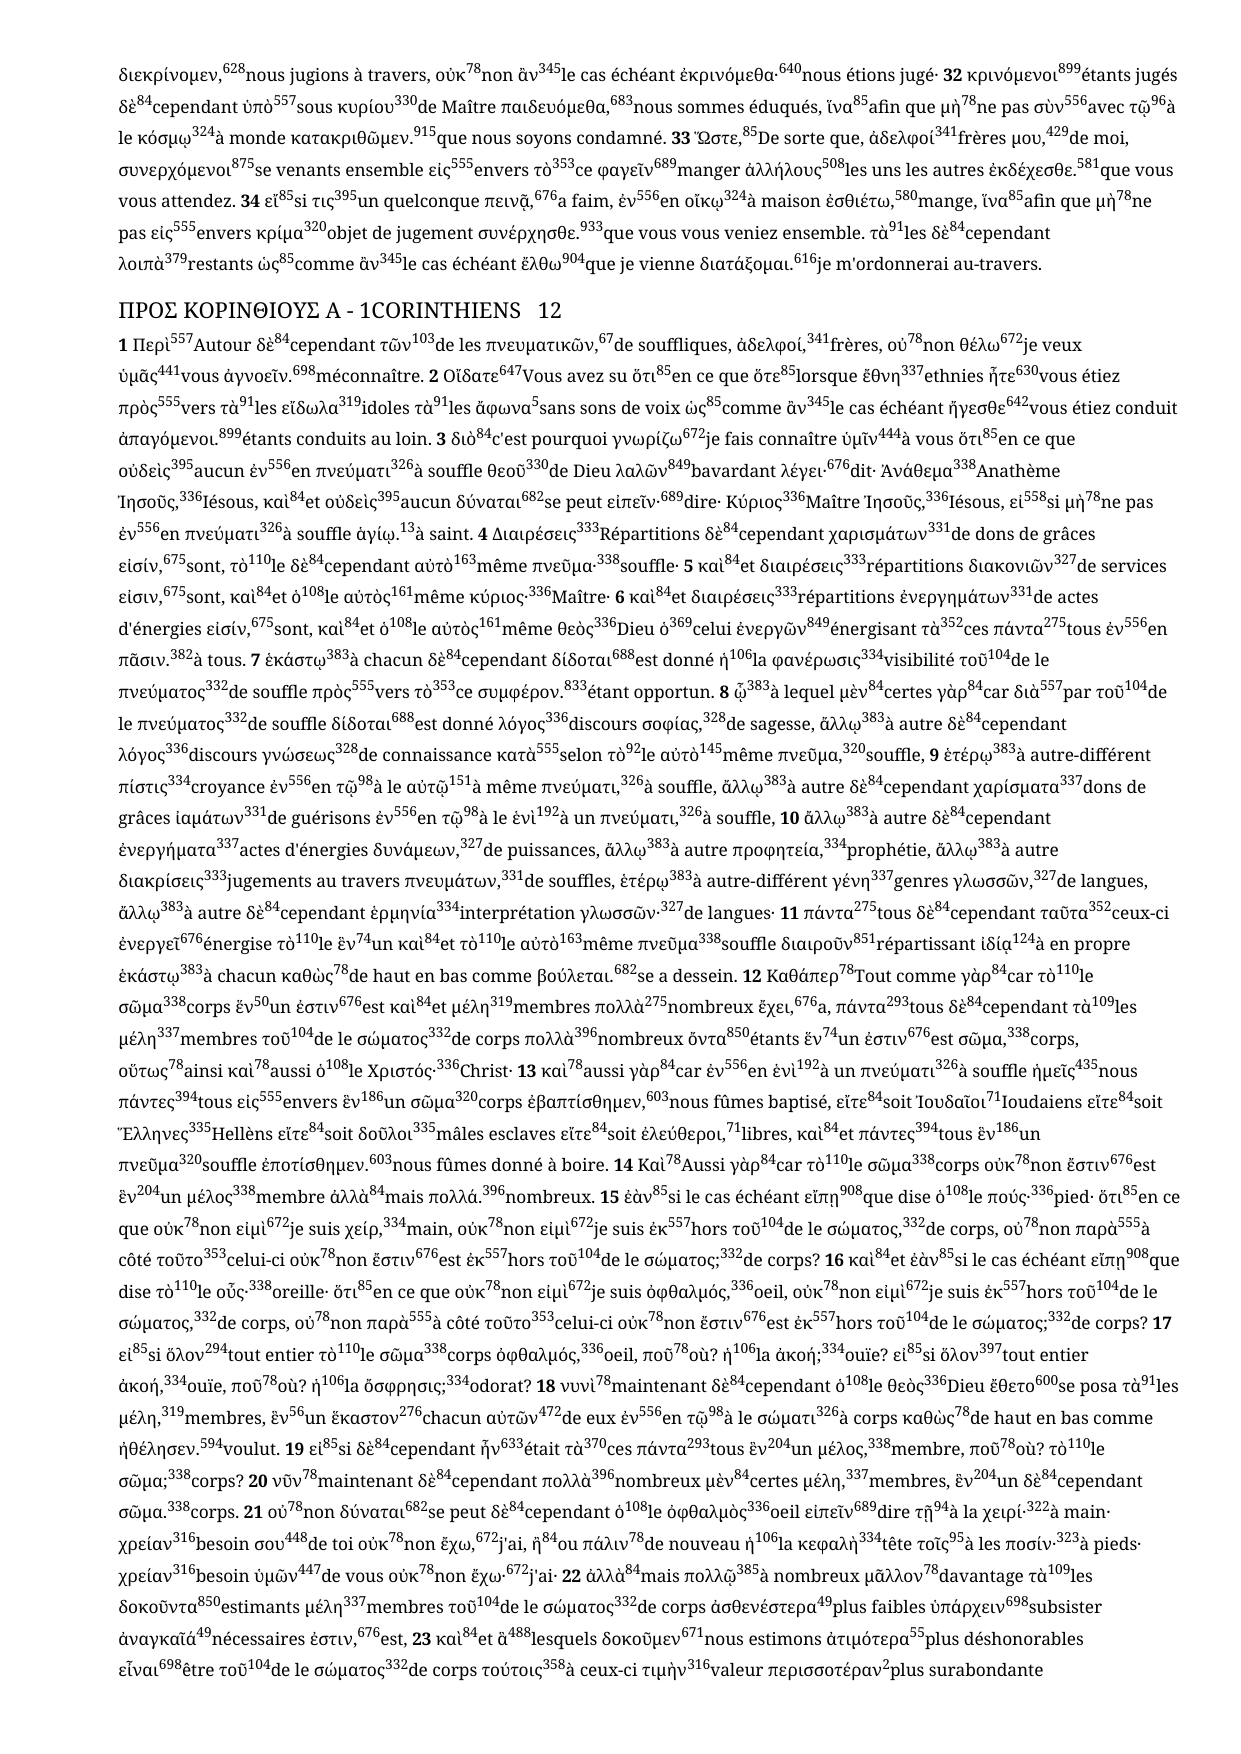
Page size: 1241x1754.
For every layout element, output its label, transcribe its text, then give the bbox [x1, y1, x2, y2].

text ΠΡΟΣ ΚΟΡΙΝΘΙΟΥΣ Α - 1CORINTHIENS 12 [118, 294, 1181, 324]
text 1 μιμηταί335mimes μου429de moi γίνεσθε581que vous vous devenez καθὼς78de haut en bas comme κἀγὼ436et moi Χριστοῦ.330de Christ. 2 Ἐπαινῶ672Je surloue δὲ84cependant ὑμᾶς441vous ὅτι85en ce que πάντα379tous μου429de moi μέμνησθε653vous vous avez mémorisé καί,84et, καθὼς78de haut en bas comme παρέδωκα590je livrai ὑμῖν,444à vous, τὰς87les παραδόσεις315transmissions κατέχετε.673vous tenez de haut en bas. 3 Θέλω672Je veux δὲ84cependant ὑμᾶς441vous εἰδέναι695avoir su ὅτι85en ce que παντὸς286de tout ἀνδρὸς330de homme ἡ106la κεφαλὴ334tête ὁ108le Χριστός336Christ ἐστιν,676est, κεφαλὴ334tête δὲ84cependant γυναικὸς328de femme ὁ108le ἀνήρ,336homme, κεφαλὴ334tête δὲ84cependant τοῦ102de le Χριστοῦ330de Christ ὁ108le θεός.336Dieu. 4 πᾶς292tout ἀνὴρ336homme προσευχόμενος876se priant ἢ84ou προφητεύων849prophétisant κατὰ557contre κεφαλῆς328de tête ἔχων849ayant καταισχύνει676couvre de honte τὴν88la κεφαλὴν316tête αὐτοῦ.471de lui. 5 πᾶσα290toute δὲ84cependant γυνὴ334femme προσευχομένη874se priante ἢ84ou προφητεύουσα847prophétisante ἀκατακαλύπτῳ9à non couverte de haut en bas τῇ254à la κεφαλῇ322à tête καταισχύνει676couvre de honte τὴν88la κεφαλὴν316tête αὐτῆς·469de elle· ἓν74un γάρ84car ἐστιν676est καὶ84et τὸ110le αὐτὸ371même τῇ355à celle ἐξυρημένῃ.808à ayante étée rasée. 6 εἰ85si γὰρ84car οὐ78non κατακαλύπτεται682se couvre de haut en bas γυνή,334femme, καὶ78aussi κειράσθω·568se tonde· εἰ85si δὲ84cependant αἰσχρὸν50honteux γυναικὶ322à femme τὸ371ce κείρασθαι691se tondre ἢ84ou ξυρᾶσθαι,691se raser, κατακαλυπτέσθω.584se couvre de haut en bas. 7 Ἀνὴρ336Homme μὲν84certes γὰρ84car οὐκ78non ὀφείλει676doit κατακαλύπτεσθαι699se couvrir de haut en bas τὴν248la κεφαλὴν316tête εἰκὼν334icône καὶ84et δόξα334gloire θεοῦ330de Dieu ὑπάρχων·849subsistant· ἡ106la γυνὴ334femme δὲ84cependant δόξα334gloire ἀνδρός330de homme ἐστιν.676est. 8 οὐ84non γάρ84car ἐστιν676est ἀνὴρ336homme ἐκ557hors γυναικὸς328de femme ἀλλὰ84mais γυνὴ334femme ἐξ557hors ἀνδρός·330de homme· 9 καὶ78aussi γὰρ84car οὐκ84non ἐκτίσθη608fut créé ἀνὴρ336homme διὰ555par le fait de τὴν88la γυναῖκα316femme ἀλλὰ84mais γυνὴ334femme διὰ555par le fait de τὸν90le ἄνδρα.318homme. 10 διὰ555par le fait de τοῦτο353celui-ci ὀφείλει676doit ἡ106la γυνὴ334femme ἐξουσίαν316autorité ἔχειν698avoir ἐπὶ557sur τῆς260de la κεφαλῆς328de tête διὰ555par le fait de τοὺς89les ἀγγέλους.317messagers. 11 πλὴν84toutefois οὔτε84ni γυνὴ334femme χωρὶς560séparément ἀνδρὸς330de homme οὔτε84ni ἀνὴρ336homme χωρὶς560séparément γυναικὸς328de femme ἐν556en κυρίῳ·324à Maître· 12 ὥσπερ85comme certes γὰρ84car ἡ106la γυνὴ334femme ἐκ557hors τοῦ102de le ἀνδρός,330de homme, οὕτως78ainsi καὶ78aussi ὁ108le ἀνὴρ336homme διὰ557par τῆς100de la γυναικός·328de femme· τὰ370ces δὲ84cependant πάντα293tous ἐκ557hors τοῦ102de le θεοῦ.330de Dieu. 13 Ἐν556En ὑμῖν444à vous αὐτοῖς526à vous-mêmes κρίνατε·561jugez· πρέπον851étant remarquable ἐστὶν676est γυναῖκα316femme ἀκατακάλυπτον2non couverte de haut en bas τῷ96à le θεῷ324à Dieu προσεύχεσθαι;699se prier? 14 οὐδὲ78non cependant ἡ106la φύσις334nature αὐτὴ547elle-même διδάσκει676enseigne ὑμᾶς441vous ὅτι85en ce que ἀνὴρ336homme μὲν84certes ἐὰν85si le cas échéant κομᾷ930que laisse les cheveux pousser ἀτιμία334dévalorisation αὐτῷ465à lui ἐστιν,676est, 15 γυνὴ334femme δὲ84cependant ἐὰν85si le cas échéant κομᾷ930que laisse les cheveux pousser δόξα334gloire αὐτῇ463à elle ἐστιν;676est? ὅτι85en ce que ἡ106la κόμη334chevelure ἀντὶ557en échange περιβολαίου332de enveloppe δέδοται662a été donné αὐτῇ.463à elle. 16 Εἰ85Si δέ84cependant τις395un quelconque δοκεῖ676estime φιλόνικος48ami du conflit εἶναι,698être, ἡμεῖς435nous τοιαύτην141telle συνήθειαν316habitude en commun οὐκ78non ἔχομεν671nous avons οὐδὲ84non cependant αἱ105les ἐκκλησίαι333églises τοῦ102de le θεοῦ.330de Dieu. 17 Τοῦτο353Celui-ci δὲ84cependant παραγγέλλων849annonçant auprès οὐκ78non ἐπαινῶ672je surloue ὅτι85en ce que οὐκ84non εἰς555envers τὸ92le κρεῖσσον56meilleur ἀλλὰ84mais εἰς555envers τὸ92le ἧσσον56amoindri συνέρχεσθε.679vous vous venez ensemble. 18 πρῶτον78premièrement μὲν78certes γὰρ84car συνερχομένων869de se venants ensemble ὑμῶν447de vous ἐν556en ἐκκλησίᾳ322à église ἀκούω672j'écoute σχίσματα319schismes ἐν556en ὑμῖν444à vous ὑπάρχειν698subsister καὶ84et μέρος320part τι276un quelconque πιστεύω.672je crois. 19 δεῖ676attache de lien γὰρ84car καὶ78aussi αἱρέσεις315hérésies ἐν556en ὑμῖν444à vous εἶναι,698être, ἵνα85afin que καὶ78aussi οἱ107les δόκιμοι71approuvés φανεροὶ47visibles γένωνται913que se deviennent ἐν556en ὑμῖν.444à vous. 20 Συνερχομένων869de Se venants ensemble οὖν84donc ὑμῶν447de vous ἐπὶ555sur τὸ92le αὐτὸ353même οὐκ78non ἔστιν676est κυριακὸν6d'un Maître δεῖπνον320dîner φαγεῖν·689manger· 21 ἕκαστος395chacun γὰρ84car τὸ252le ἴδιον122en propre δεῖπνον320dîner προλαμβάνει676prend à l'avance ἐν556en τῷ359à ce φαγεῖν,689manger, καὶ84et ὃς395lequel μὲν84certes πεινᾷ676a faim ὃς395lequel δὲ84cependant μεθύει.676délire en ivresse. 22 μὴ345ne pas γὰρ84car οἰκίας315maisons d'habitations οὐκ78non ἔχετε673vous avez εἰς555envers τὸ489ce ἐσθίειν698manger καὶ84et πίνειν;698boire? ἢ84ou τῆς100de la ἐκκλησίας328de église τοῦ102de le θεοῦ330de Dieu καταφρονεῖτε,673vous méprisez, καὶ84et καταισχύνετε673vous couvrez de honte τοὺς350ceux μὴ78ne pas ἔχοντας;830ayants? τί404quel εἴπω904que je dise ὑμῖν;444à vous? ἐπαινέσω904que je surloue ὑμᾶς;441vous? ἐν556en τούτῳ359à celui-ci οὐκ78non ἐπαινῶ.672je surloue. 23 Ἐγὼ436Moi γὰρ84car παρέλαβον590je pris à côté ἀπὸ557au loin τοῦ102de le κυρίου,330de Maître, ὃ489lequel καὶ78aussi παρέδωκα590je livrai ὑμῖν,444à vous, ὅτι85en ce que ὁ108le κύριος336Maître Ἰησοῦς336Iésous ἐν556en τῇ94à la νυκτὶ322à nuit ᾗ491à laquelle παρεδίδετο644était livré ἔλαβεν594prit ἄρτον318pain 24 καὶ84et εὐχαριστήσας730ayant rendu grâce ἔκλασεν594cassa καὶ84et εἶπεν·594dit· τοῦτό371celui-ci μού429de moi ἐστιν676est τὸ110le σῶμα338corps τὸ507ce ὑπὲρ557au-dessus ὑμῶν·447de vous· τοῦτο353celui-ci ποιεῖτε577faites εἰς555envers τὴν88la ἐμὴν221mienne ἀνάμνησιν.316anamnèse. 25 ὡσαύτως78de même καὶ78aussi τὸ92le ποτήριον320récipient à boire μετὰ555après τὸ353ce δειπνῆσαι689dîner λέγων·849disant· τοῦτο163celui-ci τὸ110le ποτήριον338récipient à boire ἡ106la καινὴ21nouvelle διαθήκη334testament ἐστὶν676est ἐν556en τῷ98à le ἐμῷ231à mien αἵματι·326à sang· τοῦτο353celui-ci ποιεῖτε,577faites, ὁσάκις78toutes les fois ἐὰν345si le cas échéant πίνητε,927que vous buviez, εἰς555envers τὴν88la ἐμὴν221mienne ἀνάμνησιν.316anamnèse. 26 ὁσάκις78toutes les fois γὰρ84car ἐὰν345si le cas échéant ἐσθίητε927que vous mangiez τὸν90le ἄρτον318pain τοῦτον143celui-ci καὶ84et τὸ92le ποτήριον320récipient à boire πίνητε,927que vous buviez, τὸν90le θάνατον318trépas τοῦ102de le κυρίου330de Maître καταγγέλλετε673vous annoncez de haut en bas ἄχρι85jusqu'à l'extrémité οὗ501de lequel ἔλθῃ.908que vienne. 27 Ὥστε85De sorte que ὃς505lequel ἂν345le cas échéant ἐσθίῃ930que mange τὸν90le ἄρτον318pain ἢ84ou πίνῃ930que boive τὸ92le ποτήριον320récipient à boire τοῦ102de le κυρίου330de Maître ἀναξίως,78indignement, ἔνοχος48tenu au-dedans ἔσται620se sera τοῦ104de le σώματος332de corps καὶ84et τοῦ104de le αἵματος332de sang τοῦ102de le κυρίου.330de Maître. 28 δοκιμαζέτω580éprouve δὲ84cependant ἄνθρωπος336être humain ἑαυτὸν535lui-même καὶ84et οὕτως78ainsi ἐκ557hors τοῦ102de le ἄρτου330de pain ἐσθιέτω580mange καὶ84et ἐκ557hors τοῦ104de le ποτηρίου332de récipient à boire πινέτω·580boive· 29 ὁ369celui γὰρ84car ἐσθίων849mangeant καὶ84et πίνων849buvant κρίμα320objet de jugement ἑαυτῷ540à lui-même ἐσθίει676mange καὶ84et πίνει676boit μὴ78ne pas διακρίνων849jugeant à travers τὸ92le σῶμα.320corps. 30 διὰ555par le fait de τοῦτο353celui-ci ἐν556en ὑμῖν444à vous πολλοὶ394nombreux ἀσθενεῖς71infirmes καὶ84et ἄρρωστοι71malades καὶ84et κοιμῶνται687sont mis au coucher ἱκανοί.71assez-importants. 31 εἰ85si δὲ84cependant ἑαυτοὺς513nous-mêmes διεκρίνομεν,628nous jugions à travers, οὐκ78non ἂν345le cas échéant ἐκρινόμεθα·640nous étions jugé· 32 κρινόμενοι899étants jugés δὲ84cependant ὑπὸ557sous κυρίου330de Maître παιδευόμεθα,683nous sommes éduqués, ἵνα85afin que μὴ78ne pas σὺν556avec τῷ96à le κόσμῳ324à monde κατακριθῶμεν.915que nous soyons condamné. 33 Ὥστε,85De sorte que, ἀδελφοί341frères μου,429de moi, συνερχόμενοι875se venants ensemble εἰς555envers τὸ353ce φαγεῖν689manger ἀλλήλους508les uns les autres ἐκδέχεσθε.581que vous vous attendez. 34 εἴ85si τις395un quelconque πεινᾷ,676a faim, ἐν556en οἴκῳ324à maison ἐσθιέτω,580mange, ἵνα85afin que μὴ78ne pas εἰς555envers κρίμα320objet de jugement συνέρχησθε.933que vous vous veniez ensemble. τὰ91les δὲ84cependant λοιπὰ379restants ὡς85comme ἂν345le cas échéant ἔλθω904que je vienne διατάξομαι.616je m'ordonnerai au-travers. [118, 59, 1181, 276]
text 1 Περὶ557Autour δὲ84cependant τῶν103de les πνευματικῶν,67de souffliques, ἀδελφοί,341frères, οὐ78non θέλω672je veux ὑμᾶς441vous ἀγνοεῖν.698méconnaître. 2 Οἴδατε647Vous avez su ὅτι85en ce que ὅτε85lorsque ἔθνη337ethnies ἦτε630vous étiez πρὸς555vers τὰ91les εἴδωλα319idoles τὰ91les ἄφωνα5sans sons de voix ὡς85comme ἂν345le cas échéant ἤγεσθε642vous étiez conduit ἀπαγόμενοι.899étants conduits au loin. 3 διὸ84c'est pourquoi γνωρίζω672je fais connaître ὑμῖν444à vous ὅτι85en ce que οὐδεὶς395aucun ἐν556en πνεύματι326à souffle θεοῦ330de Dieu λαλῶν849bavardant λέγει·676dit· Ἀνάθεμα338Anathème Ἰησοῦς,336Iésous, καὶ84et οὐδεὶς395aucun δύναται682se peut εἰπεῖν·689dire· Κύριος336Maître Ἰησοῦς,336Iésous, εἰ558si μὴ78ne pas ἐν556en πνεύματι326à souffle ἁγίῳ.13à saint. 4 Διαιρέσεις333Répartitions δὲ84cependant χαρισμάτων331de dons de grâces εἰσίν,675sont, τὸ110le δὲ84cependant αὐτὸ163même πνεῦμα·338souffle· 5 καὶ84et διαιρέσεις333répartitions διακονιῶν327de services εἰσιν,675sont, καὶ84et ὁ108le αὐτὸς161même κύριος·336Maître· 6 καὶ84et διαιρέσεις333répartitions ἐνεργημάτων331de actes d'énergies εἰσίν,675sont, καὶ84et ὁ108le αὐτὸς161même θεὸς336Dieu ὁ369celui ἐνεργῶν849énergisant τὰ352ces πάντα275tous ἐν556en πᾶσιν.382à tous. 7 ἑκάστῳ383à chacun δὲ84cependant δίδοται688est donné ἡ106la φανέρωσις334visibilité τοῦ104de le πνεύματος332de souffle πρὸς555vers τὸ353ce συμφέρον.833étant opportun. 8 ᾧ383à lequel μὲν84certes γὰρ84car διὰ557par τοῦ104de le πνεύματος332de souffle δίδοται688est donné λόγος336discours σοφίας,328de sagesse, ἄλλῳ383à autre δὲ84cependant λόγος336discours γνώσεως328de connaissance κατὰ555selon τὸ92le αὐτὸ145même πνεῦμα,320souffle, 9 ἑτέρῳ383à autre-différent πίστις334croyance ἐν556en τῷ98à le αὐτῷ151à même πνεύματι,326à souffle, ἄλλῳ383à autre δὲ84cependant χαρίσματα337dons de grâces ἰαμάτων331de guérisons ἐν556en τῷ98à le ἑνὶ192à un πνεύματι,326à souffle, 10 ἄλλῳ383à autre δὲ84cependant ἐνεργήματα337actes d'énergies δυνάμεων,327de puissances, ἄλλῳ383à autre προφητεία,334prophétie, ἄλλῳ383à autre διακρίσεις333jugements au travers πνευμάτων,331de souffles, ἑτέρῳ383à autre-différent γένη337genres γλωσσῶν,327de langues, ἄλλῳ383à autre δὲ84cependant ἑρμηνία334interprétation γλωσσῶν·327de langues· 11 πάντα275tous δὲ84cependant ταῦτα352ceux-ci ἐνεργεῖ676énergise τὸ110le ἓν74un καὶ84et τὸ110le αὐτὸ163même πνεῦμα338souffle διαιροῦν851répartissant ἰδίᾳ124à en propre ἑκάστῳ383à chacun καθὼς78de haut en bas comme βούλεται.682se a dessein. 12 Καθάπερ78Tout comme γὰρ84car τὸ110le σῶμα338corps ἕν50un ἐστιν676est καὶ84et μέλη319membres πολλὰ275nombreux ἔχει,676a, πάντα293tous δὲ84cependant τὰ109les μέλη337membres τοῦ104de le σώματος332de corps πολλὰ396nombreux ὄντα850étants ἕν74un ἐστιν676est σῶμα,338corps, οὕτως78ainsi καὶ78aussi ὁ108le Χριστός·336Christ· 13 καὶ78aussi γὰρ84car ἐν556en ἑνὶ192à un πνεύματι326à souffle ἡμεῖς435nous πάντες394tous εἰς555envers ἓν186un σῶμα320corps ἐβαπτίσθημεν,603nous fûmes baptisé, εἴτε84soit Ἰουδαῖοι71Ioudaiens εἴτε84soit Ἕλληνες335Hellèns εἴτε84soit δοῦλοι335mâles esclaves εἴτε84soit ἐλεύθεροι,71libres, καὶ84et πάντες394tous ἓν186un πνεῦμα320souffle ἐποτίσθημεν.603nous fûmes donné à boire. 14 Καὶ78Aussi γὰρ84car τὸ110le σῶμα338corps οὐκ78non ἔστιν676est ἓν204un μέλος338membre ἀλλὰ84mais πολλά.396nombreux. 15 ἐὰν85si le cas échéant εἴπῃ908que dise ὁ108le πούς·336pied· ὅτι85en ce que οὐκ78non εἰμὶ672je suis χείρ,334main, οὐκ78non εἰμὶ672je suis ἐκ557hors τοῦ104de le σώματος,332de corps, οὐ78non παρὰ555à côté τοῦτο353celui-ci οὐκ78non ἔστιν676est ἐκ557hors τοῦ104de le σώματος;332de corps? 16 καὶ84et ἐὰν85si le cas échéant εἴπῃ908que dise τὸ110le οὖς·338oreille· ὅτι85en ce que οὐκ78non εἰμὶ672je suis ὀφθαλμός,336oeil, οὐκ78non εἰμὶ672je suis ἐκ557hors τοῦ104de le σώματος,332de corps, οὐ78non παρὰ555à côté τοῦτο353celui-ci οὐκ78non ἔστιν676est ἐκ557hors τοῦ104de le σώματος;332de corps? 17 εἰ85si ὅλον294tout entier τὸ110le σῶμα338corps ὀφθαλμός,336oeil, ποῦ78où? ἡ106la ἀκοή;334ouïe? εἰ85si ὅλον397tout entier ἀκοή,334ouïe, ποῦ78où? ἡ106la ὄσφρησις;334odorat? 18 νυνὶ78maintenant δὲ84cependant ὁ108le θεὸς336Dieu ἔθετο600se posa τὰ91les μέλη,319membres, ἓν56un ἕκαστον276chacun αὐτῶν472de eux ἐν556en τῷ98à le σώματι326à corps καθὼς78de haut en bas comme ἠθέλησεν.594voulut. 19 εἰ85si δὲ84cependant ἦν633était τὰ370ces πάντα293tous ἓν204un μέλος,338membre, ποῦ78où? τὸ110le σῶμα;338corps? 20 νῦν78maintenant δὲ84cependant πολλὰ396nombreux μὲν84certes μέλη,337membres, ἓν204un δὲ84cependant σῶμα.338corps. 21 οὐ78non δύναται682se peut δὲ84cependant ὁ108le ὀφθαλμὸς336oeil εἰπεῖν689dire τῇ94à la χειρί·322à main· χρείαν316besoin σου448de toi οὐκ78non ἔχω,672j'ai, ἢ84ou πάλιν78de nouveau ἡ106la κεφαλὴ334tête τοῖς95à les ποσίν·323à pieds· χρείαν316besoin ὑμῶν447de vous οὐκ78non ἔχω·672j'ai· 22 ἀλλὰ84mais πολλῷ385à nombreux μᾶλλον78davantage τὰ109les δοκοῦντα850estimants μέλη337membres τοῦ104de le σώματος332de corps ἀσθενέστερα49plus faibles ὑπάρχειν698subsister ἀναγκαῖά49nécessaires ἐστιν,676est, 23 καὶ84et ἃ488lesquels δοκοῦμεν671nous estimons ἀτιμότερα55plus déshonorables εἶναι698être τοῦ104de le σώματος332de corps τούτοις358à ceux-ci τιμὴν316valeur περισσοτέραν2plus surabondante περιτίθεμεν,671nous posons autour, καὶ84et τὰ109les ἀσχήμονα73inélégants ἡμῶν428de nous εὐσχημοσύνην316élégance περισσοτέραν2plus surabondante ἔχει,676a, 24 τὰ109les δὲ84cependant εὐσχήμονα73élégants ἡμῶν428de nous οὐ78non χρείαν316besoin ἔχει.676a. Ἀλλὰ84Mais ὁ108le θεὸς336Dieu συνεκέρασεν594mélangea avec τὸ92le σῶμα320corps τῷ359à ce ὑστερουμένῳ891à étant manqué περισσοτέραν52plus surabondante δοὺς730ayant donné τιμήν,316valeur, 25 ἵνα85afin que μὴ78ne pas ᾖ930que soit σχίσμα338schisme ἐν556en τῷ98à le σώματι326à corps ἀλλὰ84mais τὸ92le αὐτὸ353même ὑπὲρ557au-dessus ἀλλήλων512de les uns les autres μεριμνῶσιν929que inquiètent τὰ109les μέλη.337membres. 26 καὶ84et εἴτε84soit πάσχει676souffre ἓν204un μέλος,338membre, συνπάσχει676souffre avec πάντα293tous τὰ109les μέλη·337membres· εἴτε84soit δοξάζεται688est glorifié μέλος,338membre, συνχαίρει676est de joie avec πάντα293tous τὰ109les μέλη.337membres. 27 Ὑμεῖς453Vous δέ84cependant ἐστε673vous êtes σῶμα338corps Χριστοῦ330de Christ καὶ84et μέλη337membres ἐκ557hors μέρους.332de part. 28 Καὶ84Et οὓς486lesquels μὲν345certes ἔθετο600se posa ὁ108le θεὸς336Dieu ἐν556en τῇ94à la ἐκκλησίᾳ322à église πρῶτον78premièrement ἀποστόλους,317envoyés, δεύτερον78deuxièmement προφήτας,317prophètes, τρίτον78troisièmement διδασκάλους,317enseignants, ἔπειτα78ensuite δυνάμεις,315puissances, ἔπειτα78ensuite χαρίσματα319dons de grâces ἰαμάτων,331de guérisons, ἀντιλήμψεις,315perceptions, κυβερνήσεις,315pilotages, γένη319genres γλωσσῶν.327de langues. 29 μὴ345ne pas πάντες394tous ἀπόστολοι;335envoyés? μὴ345ne pas πάντες394tous προφῆται;335prophètes? μὴ345ne pas πάντες394tous διδάσκαλοι;335enseignants? μὴ345ne pas πάντες394tous δυνάμεις;333puissances? 30 μὴ345ne pas πάντες394tous χαρίσματα319dons de grâces ἔχουσιν675ont ἰαμάτων;331de guérisons? μὴ345ne pas πάντες394tous γλώσσαις321à langues λαλοῦσιν;675bavardent? μὴ345ne pas πάντες394tous διερμηνεύουσιν;675interprètent en détail? 31 ζηλοῦτε577zélez δὲ84cependant τὰ91les χαρίσματα319dons de grâces τὰ91les μείζονα.5plus grands. Καὶ84Et ἔτι78encore καθ᾽555selon ὑπερβολὴν316hyperbole ὁδὸν316chemin ὑμῖν444à vous δείκνυμι.672je montre. [118, 329, 1181, 1682]
